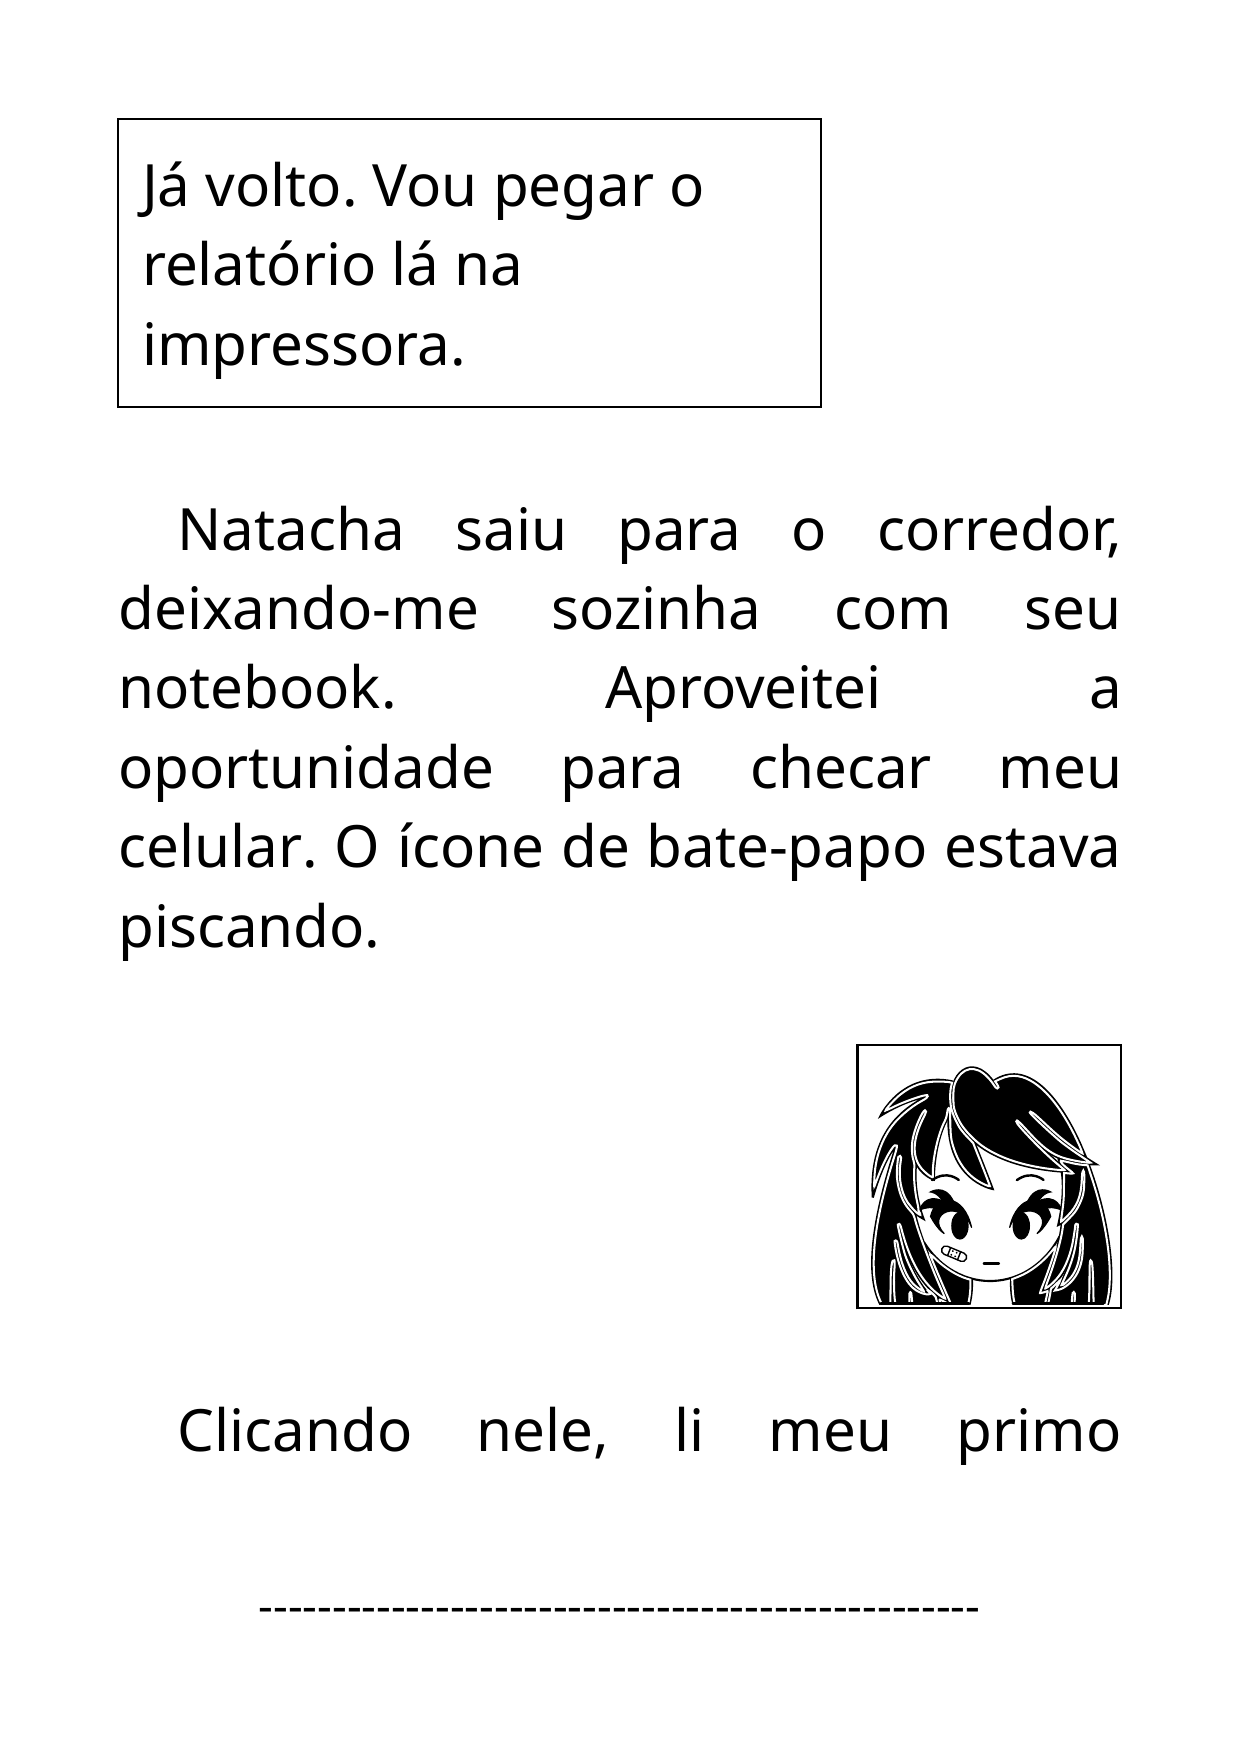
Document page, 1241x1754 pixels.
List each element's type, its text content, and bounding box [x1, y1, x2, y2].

table_header Já volto. Vou pegar o relatório lá na impressora. [119, 120, 820, 406]
text Natacha saiu para o corredor, deixando-me sozinha com seu notebook. Aproveitei a oportunidade para checar meu celular. O ícone de bate-papo estava piscando. [118, 487, 1122, 964]
text Clicando nele, li meu primo [118, 1389, 1122, 1468]
